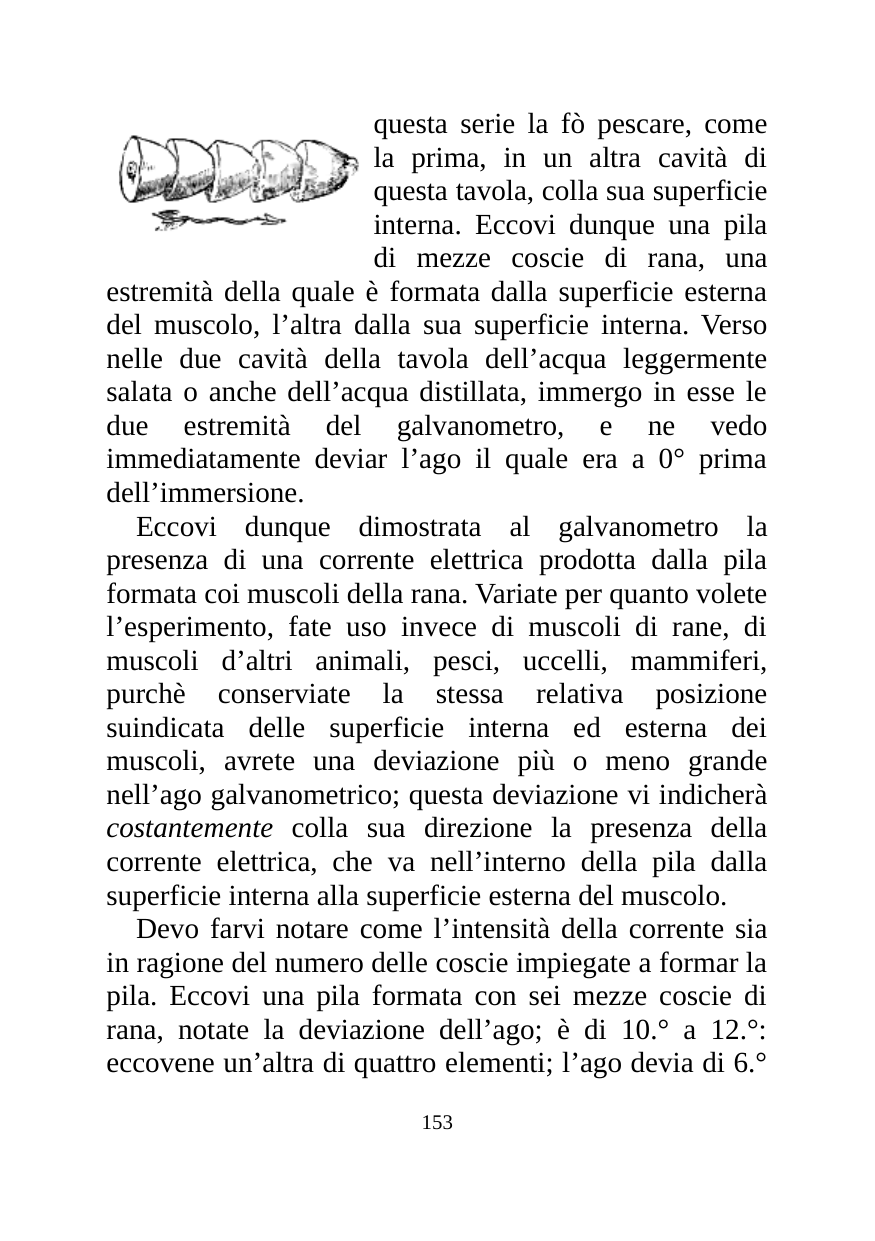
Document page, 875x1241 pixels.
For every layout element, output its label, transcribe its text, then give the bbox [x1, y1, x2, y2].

picture [106, 106, 374, 243]
text Devo farvi notare come l’intensità della corrente sia in ragione del numero delle coscie impiegate a formar la pila. Eccovi una pila formata con sei mezze coscie di rana, notate la deviazione dell’ago; è di 10.° a 12.°: eccovene un’altra di quattro elementi; l’ago devia di 6.° [106, 911, 768, 1079]
text questa serie la fò pescare, come la prima, in un altra cavità di questa tavola, colla sua superficie interna. Eccovi dunque una pila di mezze coscie di rana, una estremità della quale è formata dalla superficie esterna del muscolo, l’altra dalla sua superficie interna. Verso nelle due cavità della tavola dell’acqua leggermente salata o anche dell’acqua distillata, immergo in esse le due estremità del galvanometro, e ne vedo immediatamente deviar l’ago il quale era a 0° prima dell’immersione. [106, 106, 768, 509]
text Eccovi dunque dimostrata al galvanometro la presenza di una corrente elettrica prodotta dalla pila formata coi muscoli della rana. Variate per quanto volete l’esperimento, fate uso invece di muscoli di rane, di muscoli d’altri animali, pesci, uccelli, mammiferi, purchè conserviate la stessa relativa posizione suindicata delle superficie interna ed esterna dei muscoli, avrete una deviazione più o meno grande nell’ago galvanometrico; questa deviazione vi indicherà costantemente colla sua direzione la presenza della corrente elettrica, che va nell’interno della pila dalla superficie interna alla superficie esterna del muscolo. [106, 509, 768, 911]
